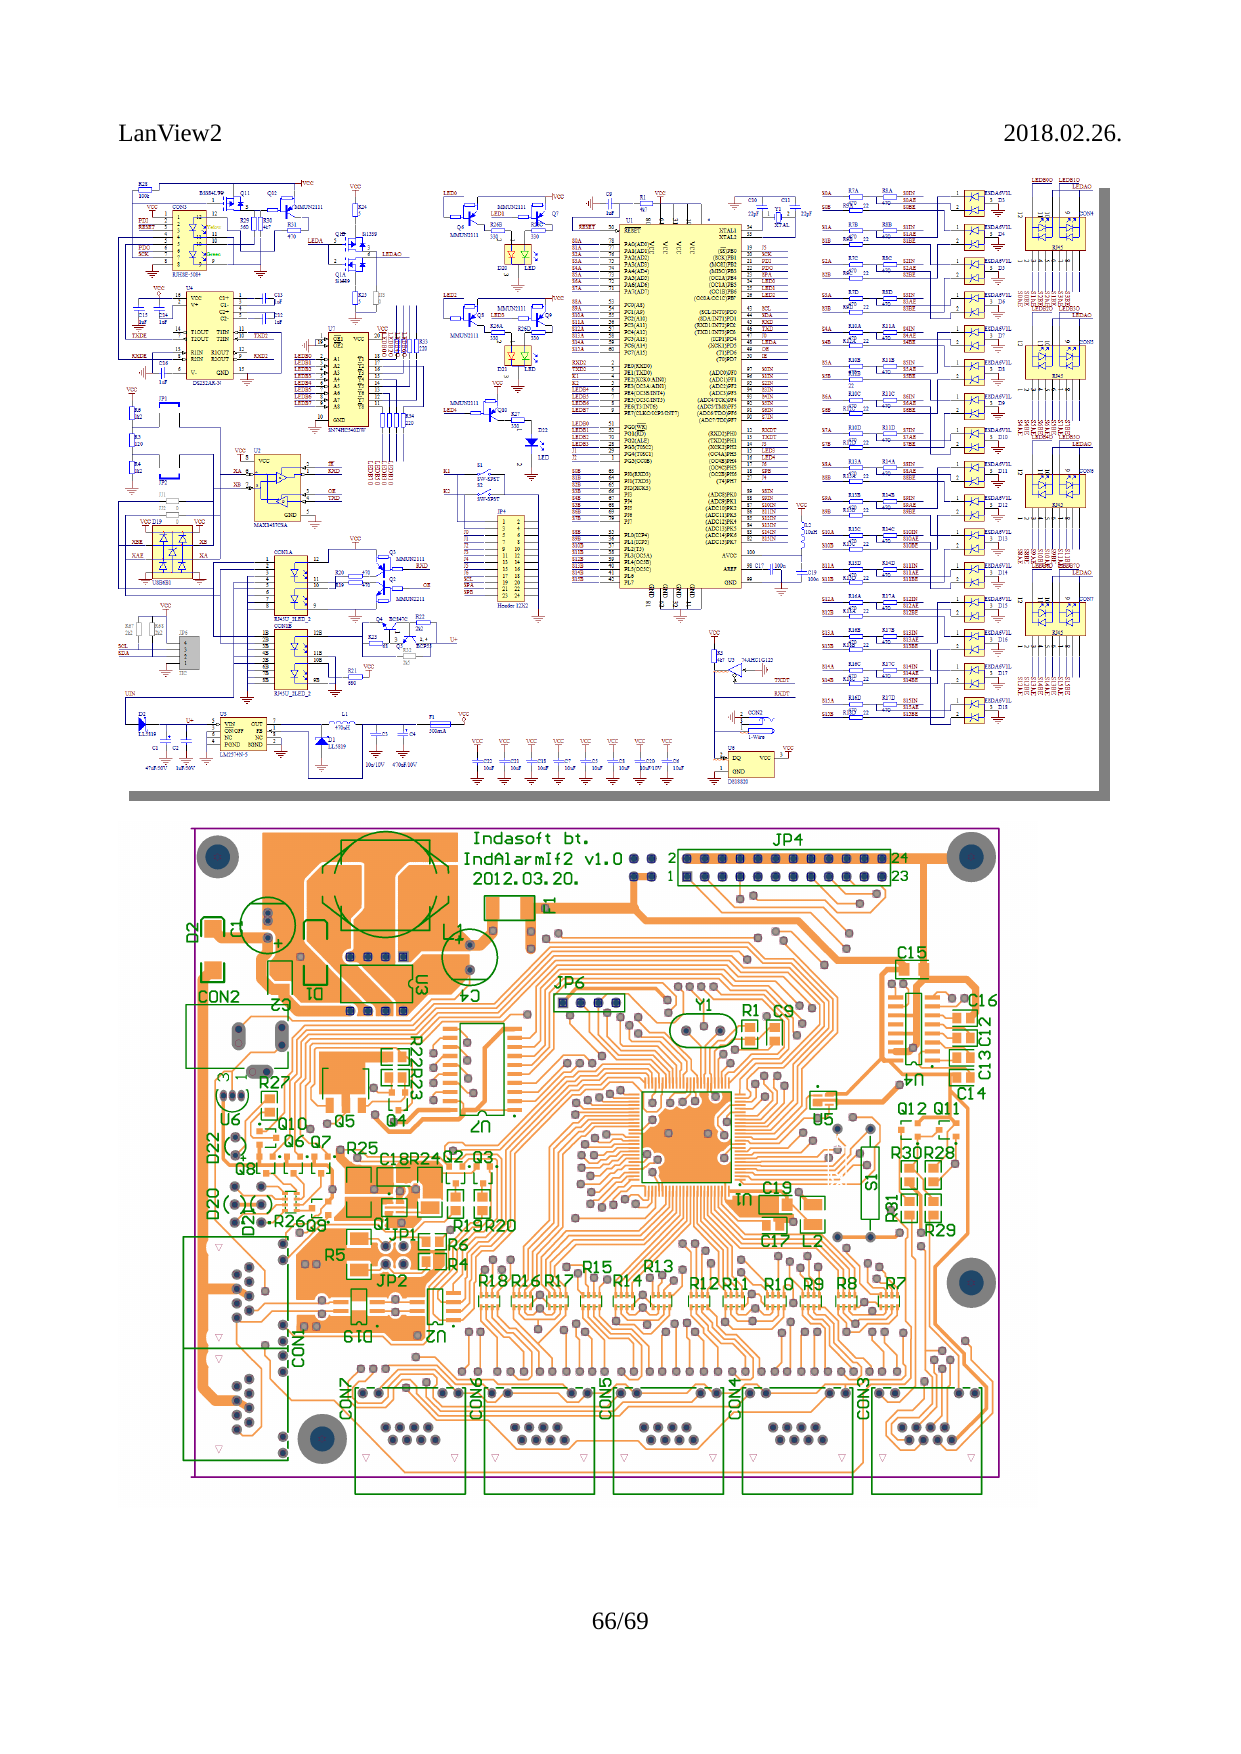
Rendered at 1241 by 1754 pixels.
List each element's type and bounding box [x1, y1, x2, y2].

picture [118, 821, 1039, 1508]
picture [118, 177, 1099, 791]
